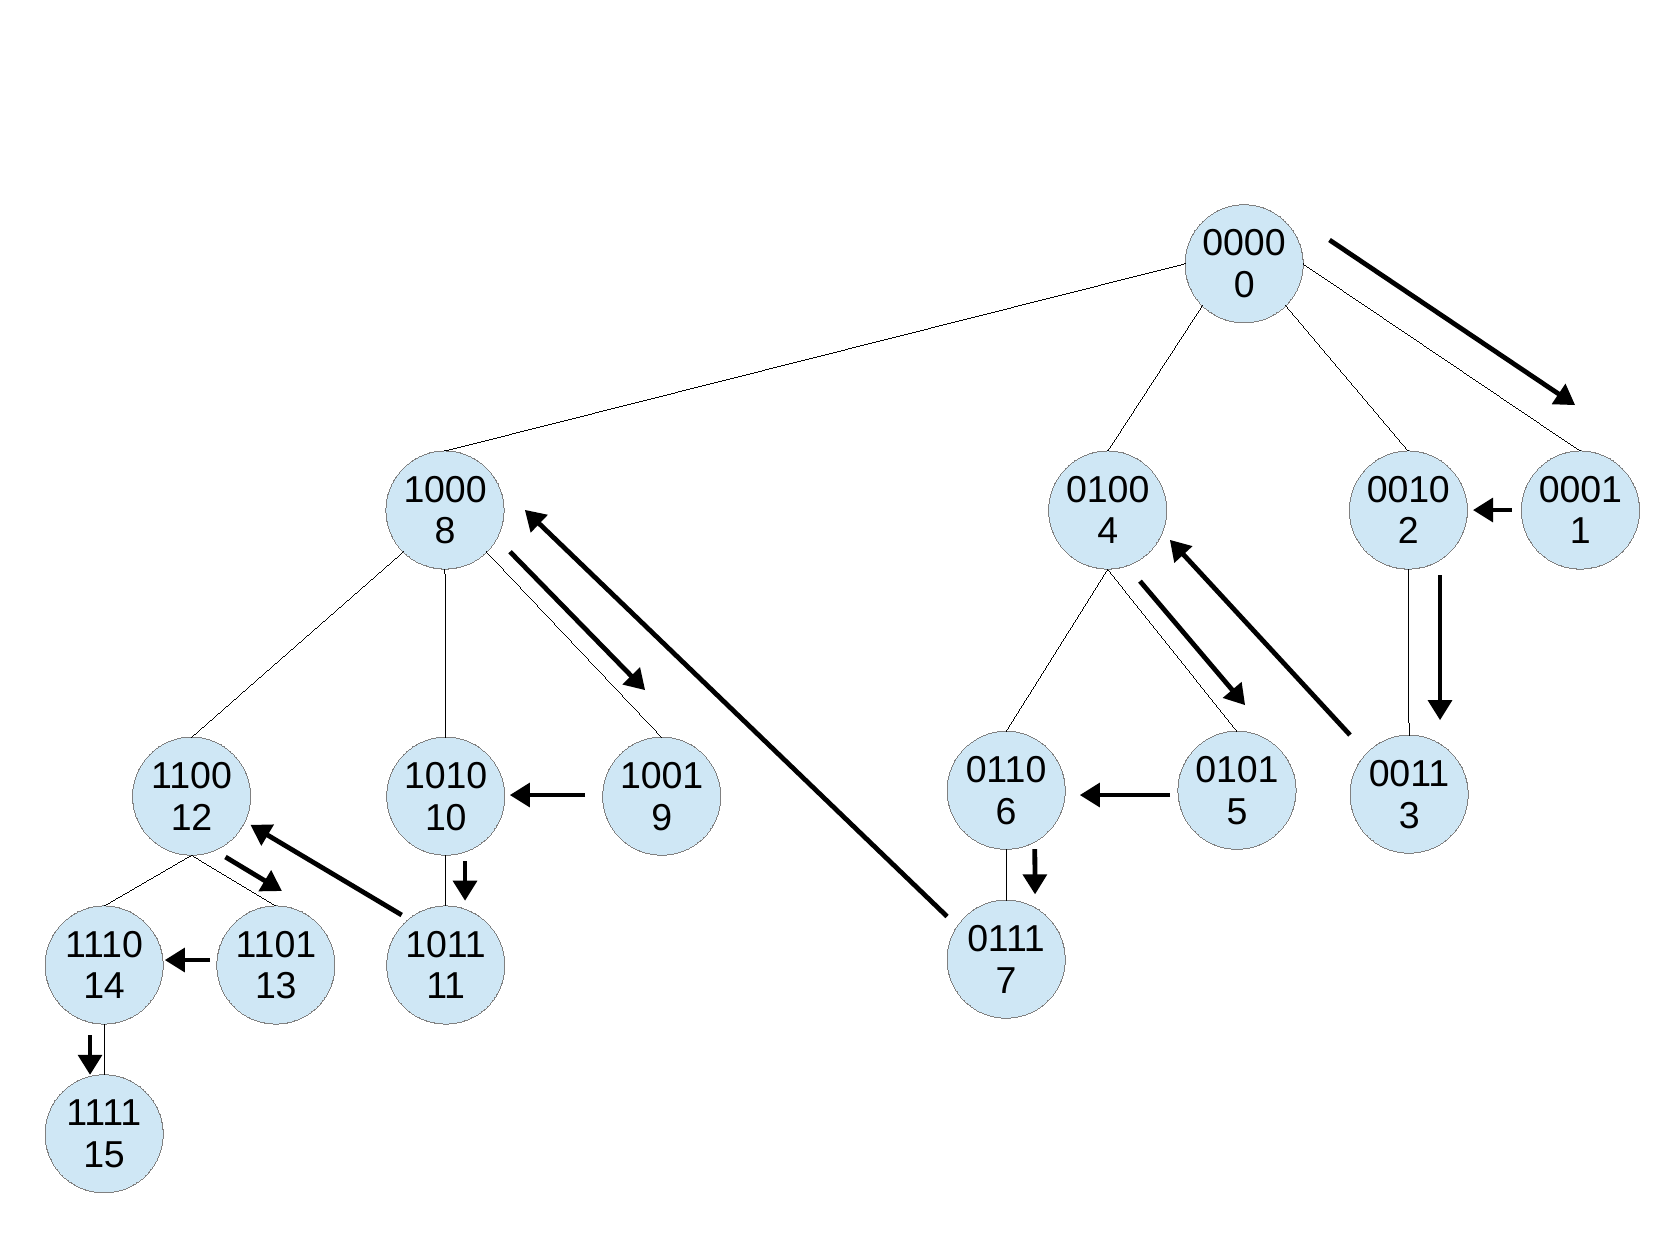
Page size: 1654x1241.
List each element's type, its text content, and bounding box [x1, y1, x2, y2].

text_box 0101 5 [1177, 731, 1297, 850]
text_box 1000 8 [385, 450, 505, 570]
text_box 1011 11 [386, 905, 505, 1025]
text_box 0010 2 [1349, 450, 1468, 570]
text_box 0001 1 [1521, 450, 1640, 570]
text_box 1100 12 [132, 737, 251, 856]
text_box 1001 9 [602, 737, 721, 856]
text_box 0111 7 [947, 900, 1066, 1019]
text_box 1110 14 [45, 905, 164, 1025]
text_box 0011 3 [1350, 735, 1469, 854]
text_box 1010 10 [386, 737, 505, 856]
text_box 0000 0 [1185, 204, 1304, 323]
text_box 0110 6 [947, 731, 1066, 850]
text_box 0100 4 [1048, 450, 1167, 570]
text_box 1111 15 [45, 1074, 164, 1193]
text_box 1101 13 [216, 905, 335, 1025]
